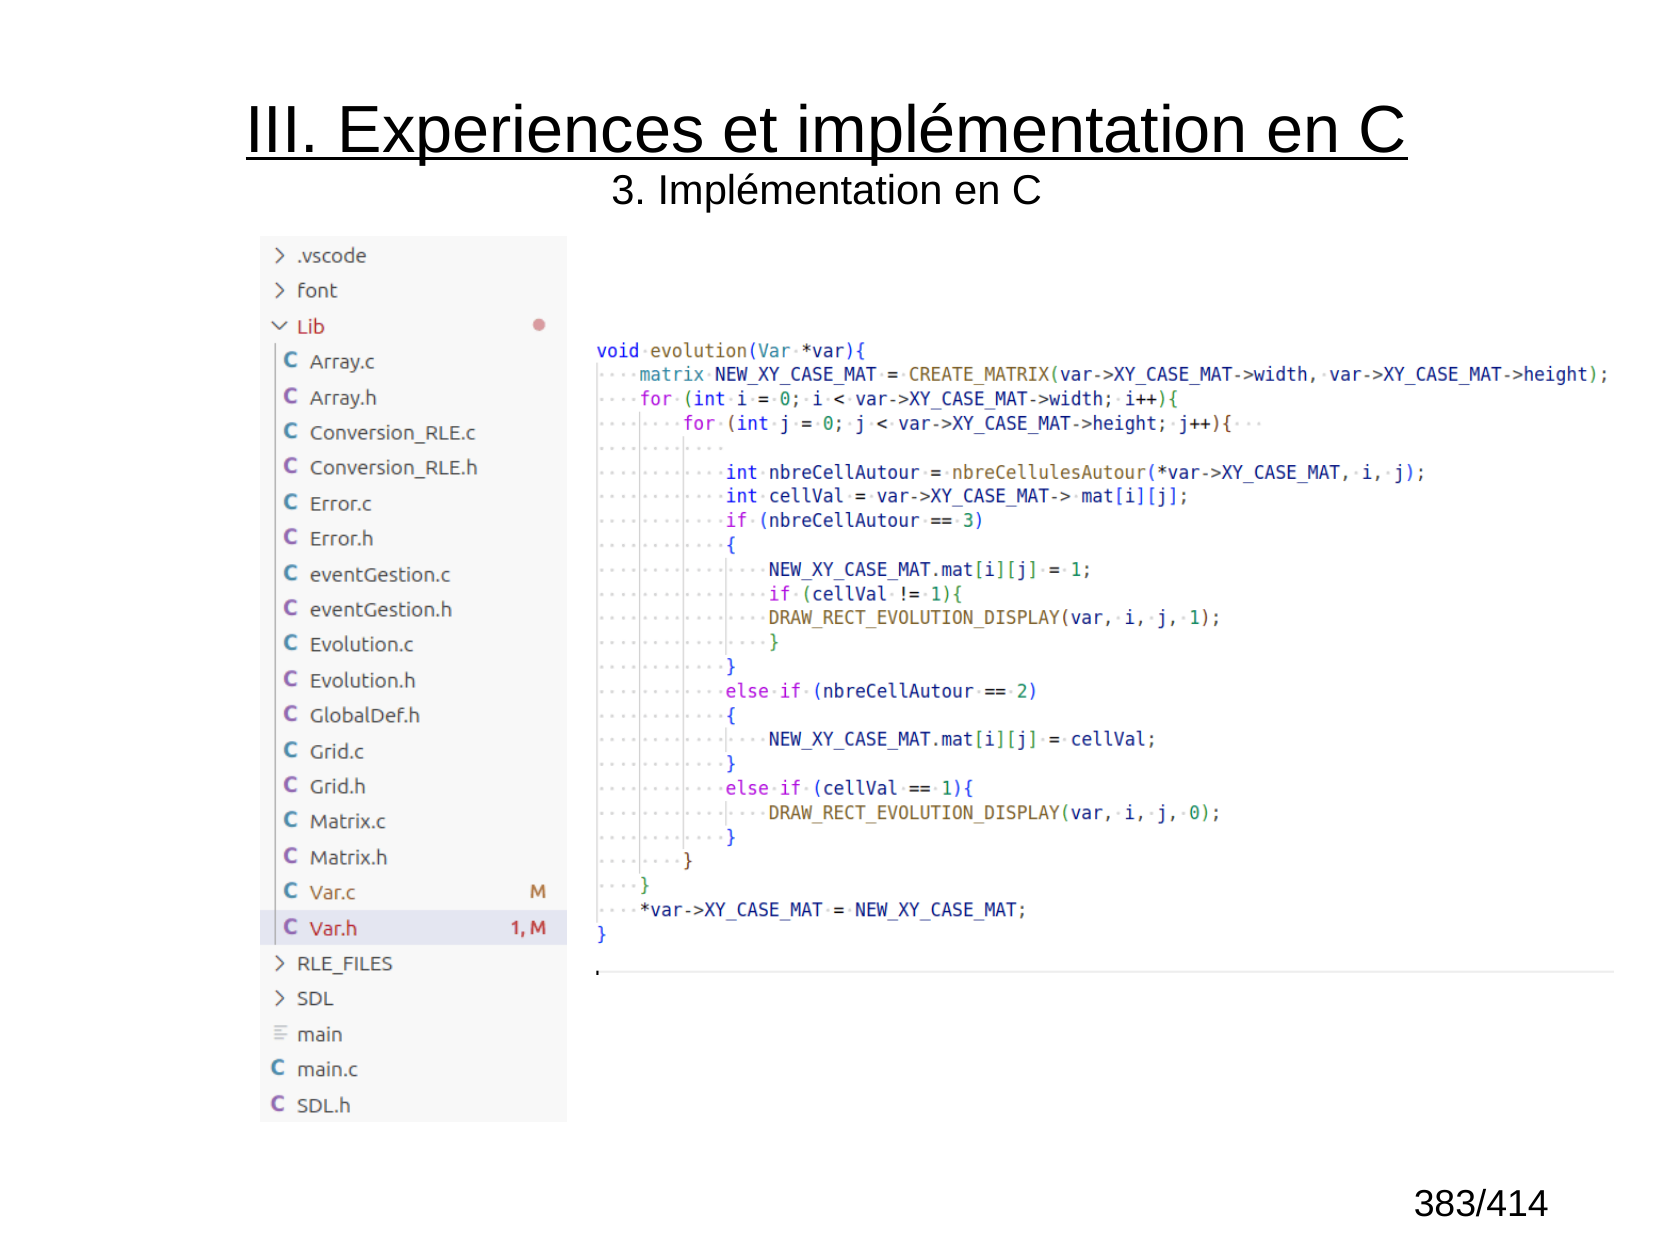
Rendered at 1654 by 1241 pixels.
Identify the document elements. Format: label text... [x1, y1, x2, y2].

title III. Experiences et implémentation en C 3. Implémentation en C [82, 49, 1571, 257]
text_box <number>/414 [1446, 1175, 1625, 1233]
picture [260, 236, 567, 1123]
picture [590, 336, 1614, 975]
